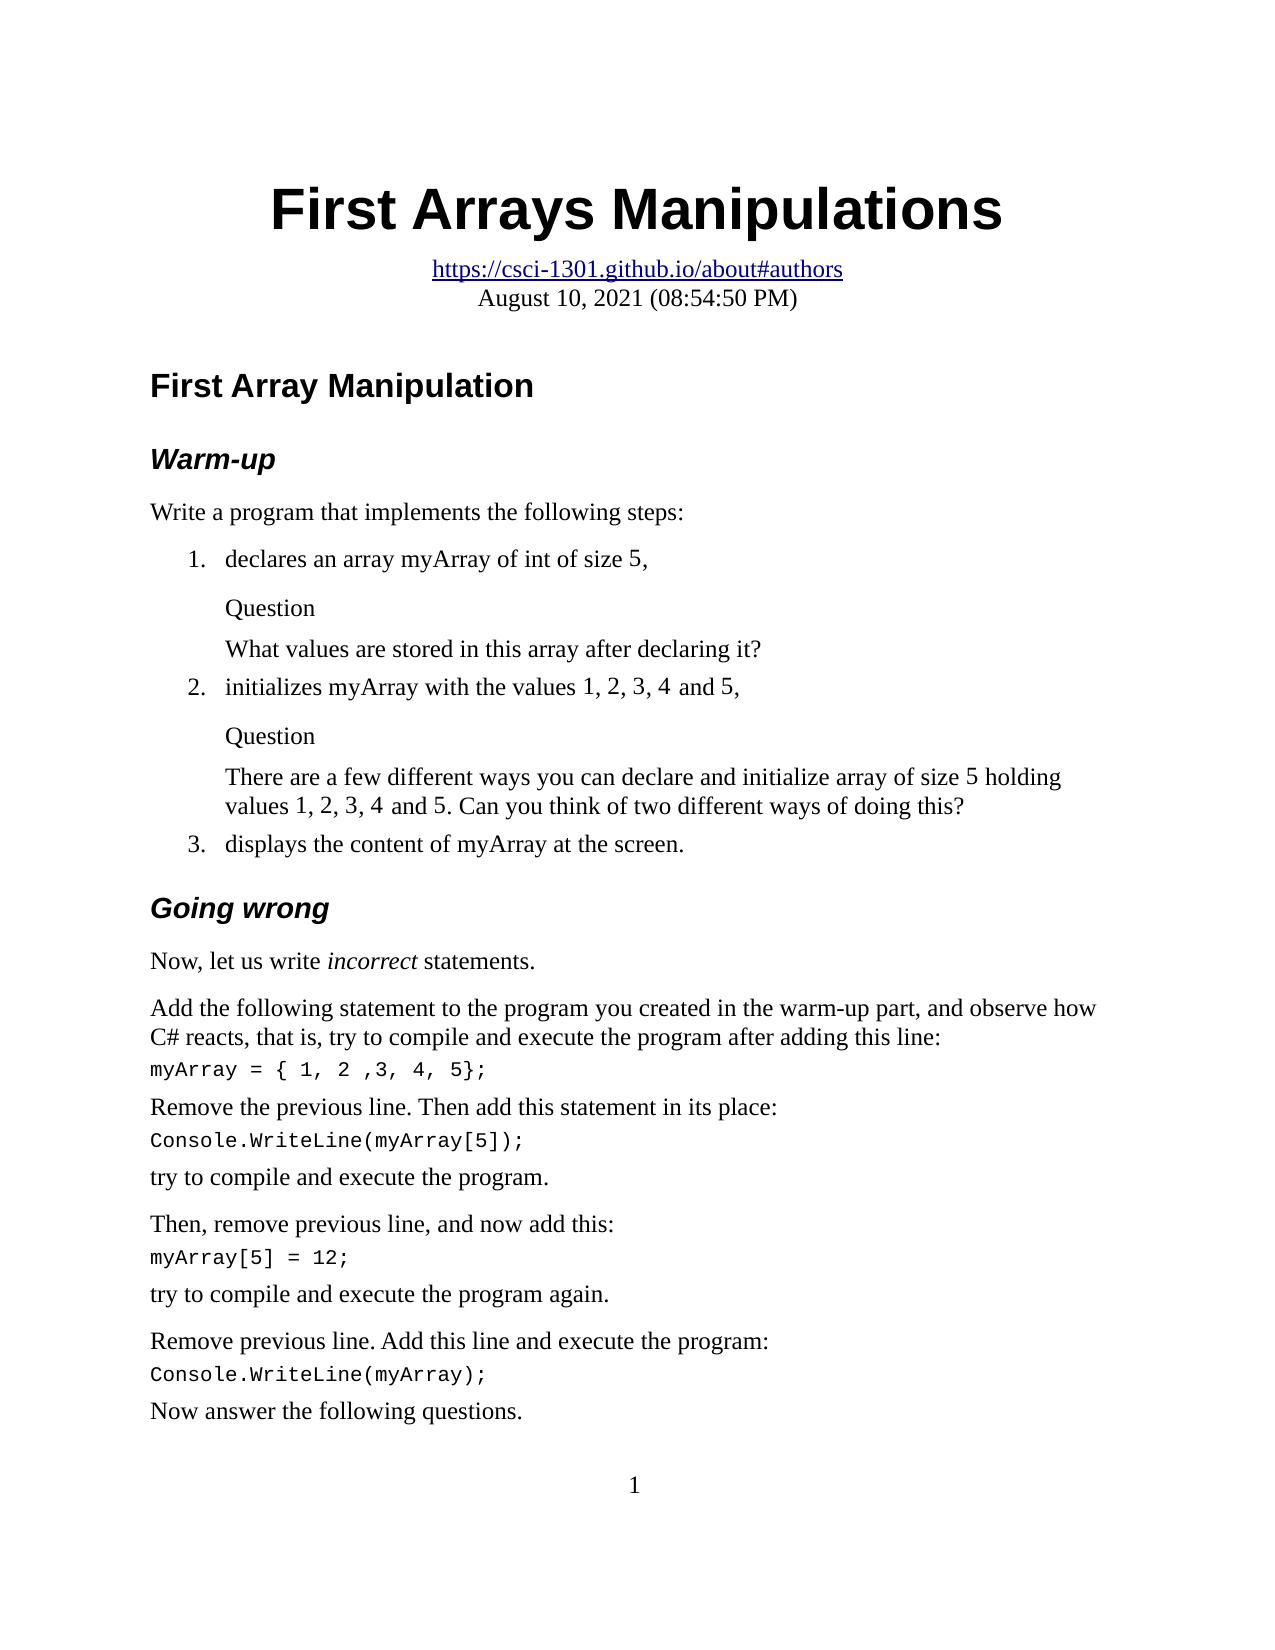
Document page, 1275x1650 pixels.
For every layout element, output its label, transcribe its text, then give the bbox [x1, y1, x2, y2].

text Console.WriteLine(myArray); [150, 1364, 1125, 1387]
text https://csci-1301.github.io/about#authors [150, 254, 1125, 283]
text Now, let us write incorrect statements. [150, 946, 1125, 975]
text Then, remove previous line, and now add this: [150, 1209, 1125, 1238]
text Remove the previous line. Then add this statement in its place: [150, 1092, 1125, 1121]
list displays the content of myArray at the screen. [187, 829, 1125, 857]
subtitle Warm-up [150, 442, 1125, 476]
text Now answer the following questions. [150, 1396, 1125, 1425]
list What values are stored in this array after declaring it? [187, 634, 1125, 663]
text try to compile and execute the program. [150, 1162, 1125, 1191]
list There are a few different ways you can declare and initialize array of size holding values , , , and . Can you think of two different ways of doing this? [187, 762, 1125, 820]
list Question [187, 721, 1125, 750]
list initializes myArray with the values , , , and , [187, 672, 1125, 701]
text Add the following statement to the program you created in the warm-up part, and observe how C# reacts, that is, try to compile and execute the program after adding this line: [150, 993, 1125, 1051]
text Console.WriteLine(myArray[5]); [150, 1130, 1125, 1153]
text August 10, 2021 (08:54:50 PM) [150, 283, 1125, 312]
text myArray = { 1, 2 ,3, 4, 5}; [150, 1059, 1125, 1083]
text Remove previous line. Add this line and execute the program: [150, 1326, 1125, 1355]
text myArray[5] = 12; [150, 1247, 1125, 1270]
list declares an array myArray of int of size , [187, 544, 1125, 572]
text Write a program that implements the following steps: [150, 497, 1125, 526]
list Question [187, 593, 1125, 622]
subtitle Going wrong [150, 891, 1125, 925]
title First Arrays Manipulations [150, 175, 1125, 242]
subtitle First Array Manipulation [150, 366, 1125, 404]
text try to compile and execute the program again. [150, 1279, 1125, 1308]
